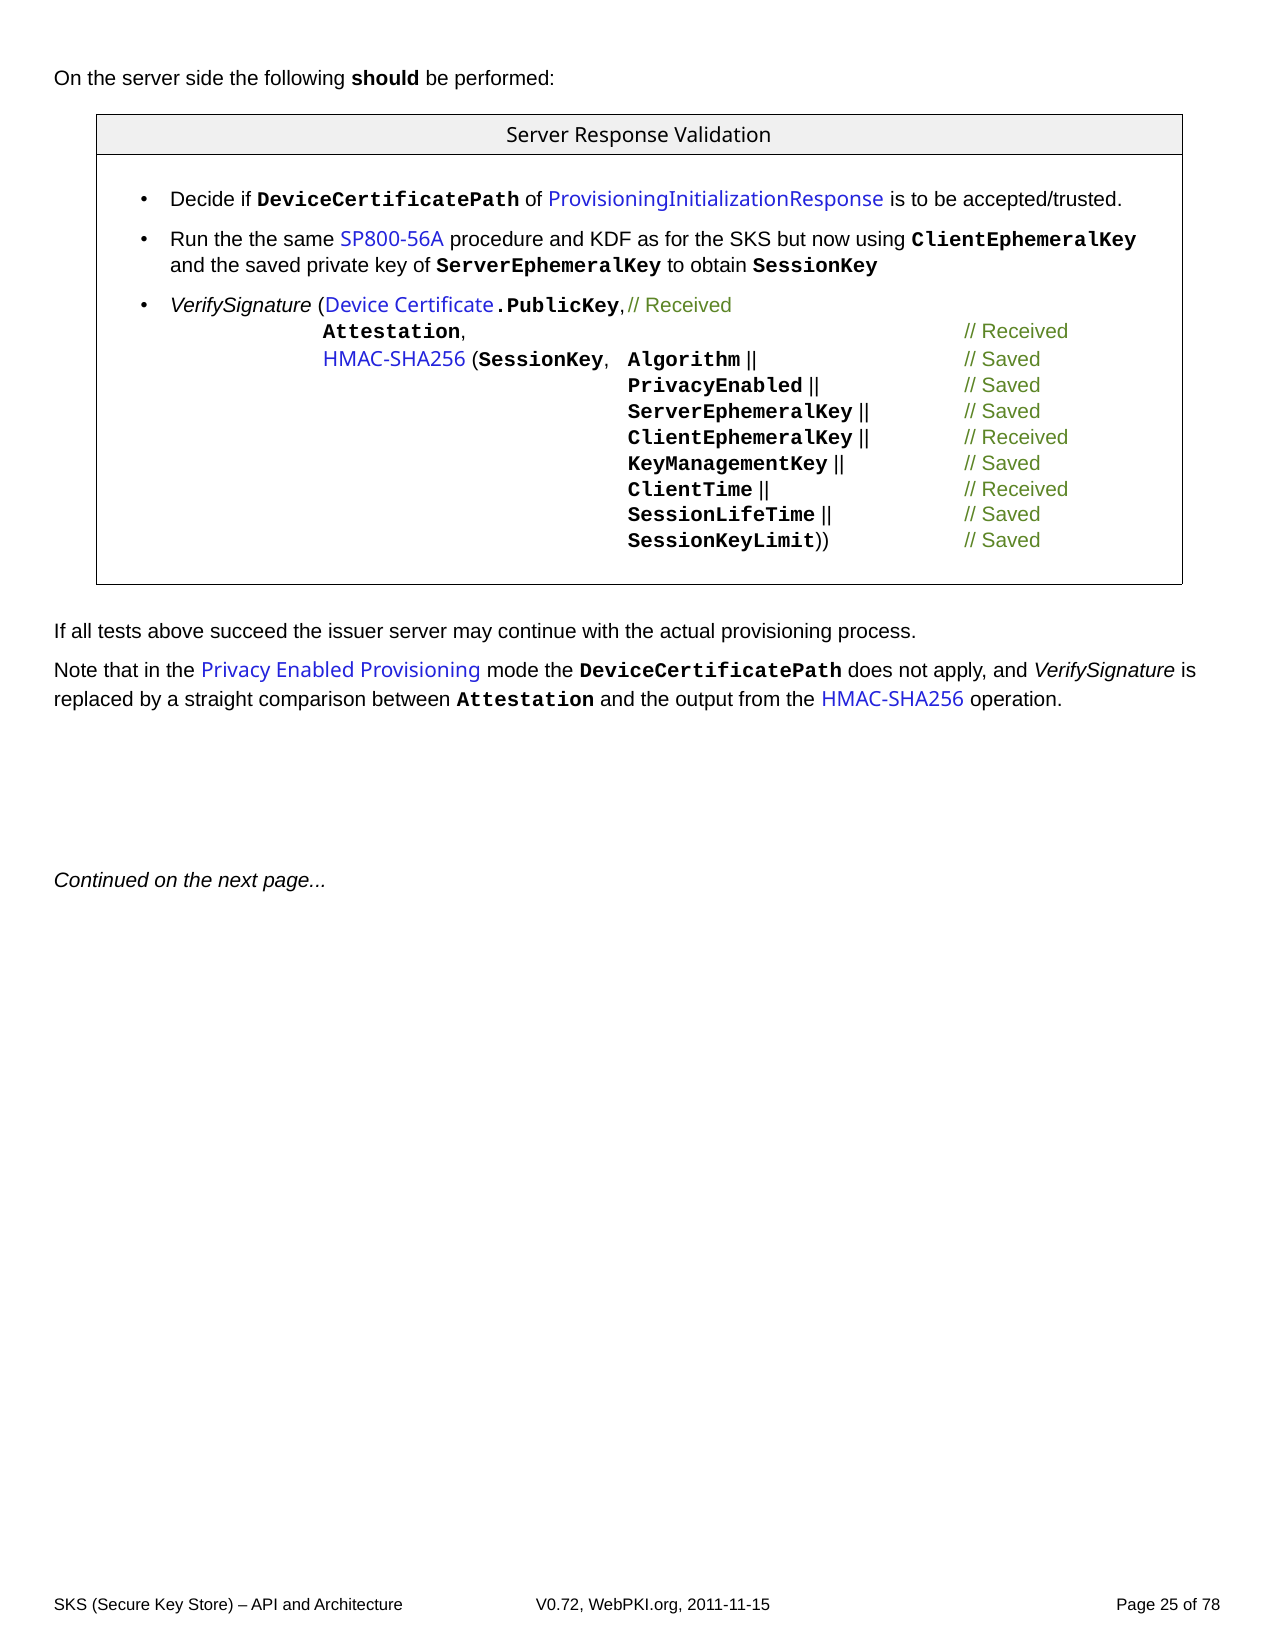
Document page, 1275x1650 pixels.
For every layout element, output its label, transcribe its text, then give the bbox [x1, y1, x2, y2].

text Note that in the Privacy Enabled Provisioning mode the DeviceCertificatePath does not apply, and VerifySignature is replaced by a straight comparison between Attestation and the output from the HMAC-SHA256 operation. [54, 655, 1221, 712]
table_header Server Response Validation [97, 115, 1182, 154]
text On the server side the following should be performed: [54, 66, 1221, 90]
text If all tests above succeed the issuer server may continue with the actual provisioning process. [54, 619, 1221, 643]
text Continued on the next page... [54, 868, 1221, 892]
table_cell Decide if DeviceCertificatePath of ProvisioningInitializationResponse is to be accepted/trusted. Run the the same SP800-56A procedure and KDF as for the SKS but now using ClientEphemeralKey and the saved private key of ServerEphemeralKey to obtain SessionKey VerifySignature (Device Certificate.PublicKey, // Received Attestation, // Received HMAC-SHA256 (SessionKey, Algorithm || // Saved PrivacyEnabled || // Saved ServerEphemeralKey || // Saved ClientEphemeralKey || // Received KeyManagementKey || // Saved ClientTime || // Received SessionLifeTime || // Saved SessionKeyLimit)) // Saved [97, 155, 1182, 583]
